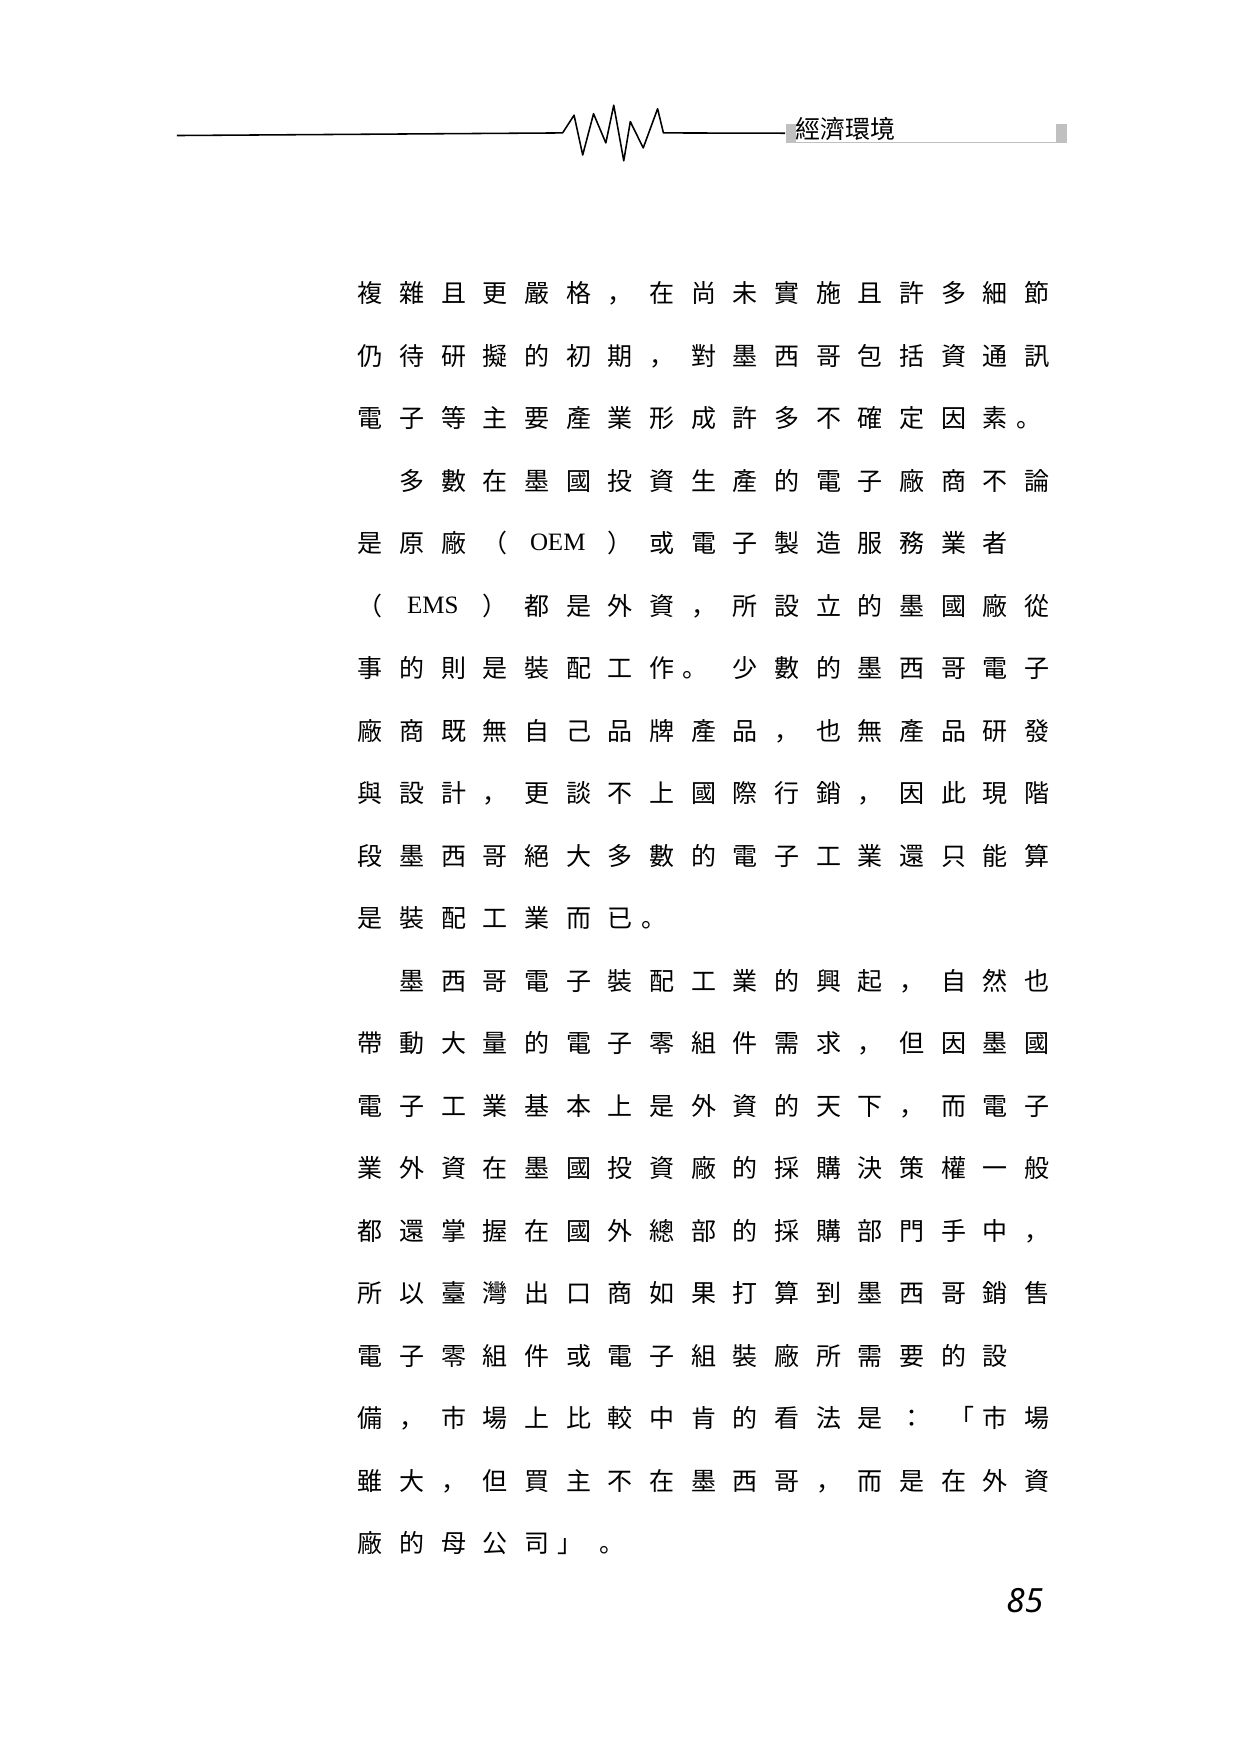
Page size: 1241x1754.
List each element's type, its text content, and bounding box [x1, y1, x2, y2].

text 多數在墨國投資生產的電子廠商不論是原廠（OEM）或電子製造服務業者（EMS）都是外資，所設立的墨國廠從事的則是裝配工作。少數的墨西哥電子廠商既無自己品牌產品，也無產品研發與設計，更談不上國際行銷，因此現階段墨西哥絕大多數的電子工業還只能算是裝配工業而已。 [330, 438, 1058, 938]
text 墨西哥電子裝配工業的興起，自然也帶動大量的電子零組件需求，但因墨國電子工業基本上是外資的天下，而電子業外資在墨國投資廠的採購決策權一般都還掌握在國外總部的採購部門手中，所以臺灣出口商如果打算到墨西哥銷售電子零組件或電子組裝廠所需要的設備，市場上比較中肯的看法是：「市場雖大，但買主不在墨西哥，而是在外資廠的母公司」。 [330, 938, 1058, 1563]
text 複雜且更嚴格，在尚未實施且許多細節仍待研擬的初期，對墨西哥包括資通訊電子等主要產業形成許多不確定因素。 [330, 250, 1058, 438]
